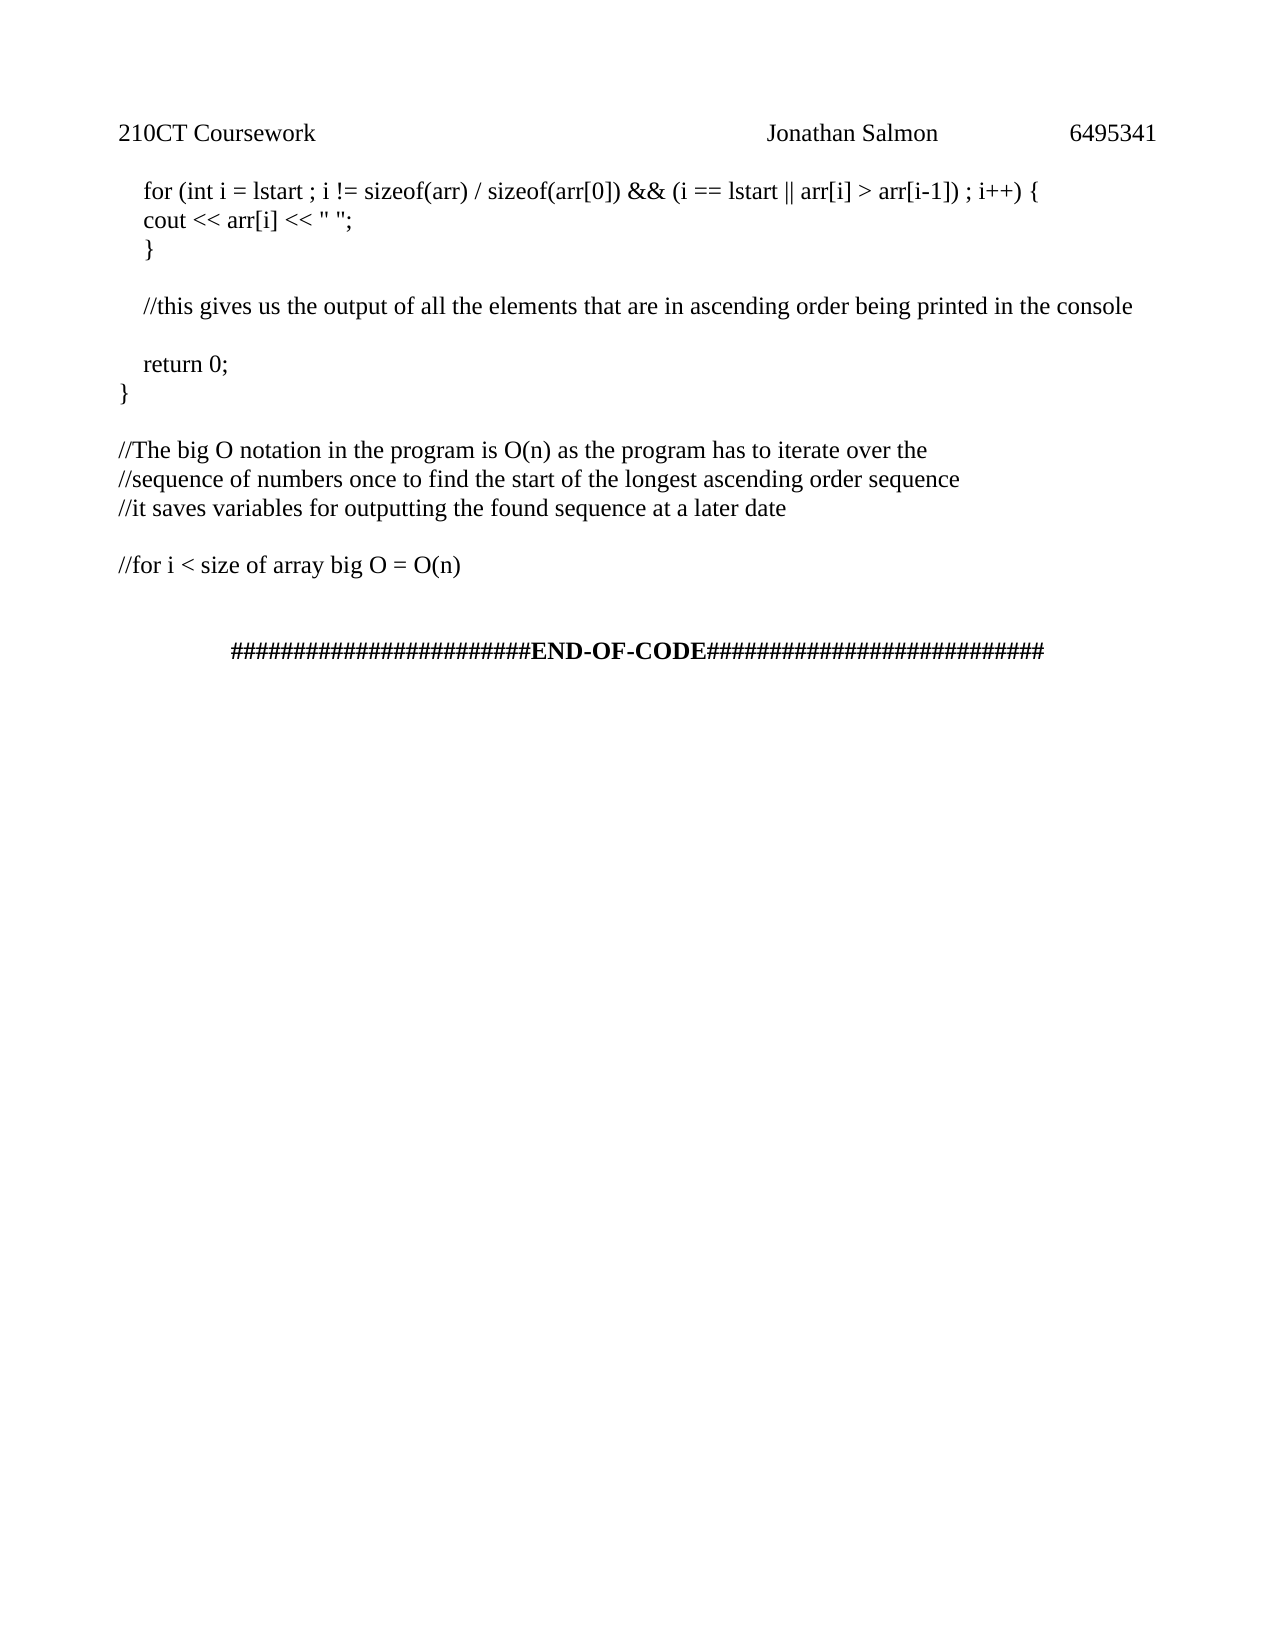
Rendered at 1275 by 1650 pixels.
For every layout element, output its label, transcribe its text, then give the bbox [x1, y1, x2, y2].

text } [118, 378, 1157, 406]
text } [118, 234, 1157, 263]
text ########################END-OF-CODE########################### [118, 636, 1157, 665]
text //for i < size of array big O = O(n) [118, 550, 1157, 579]
text //it saves variables for outputting the found sequence at a later date [118, 493, 1157, 521]
text cout << arr[i] << " "; [118, 205, 1157, 234]
text return 0; [118, 349, 1157, 378]
text //sequence of numbers once to find the start of the longest ascending order sequence [118, 464, 1157, 493]
text //The big O notation in the program is O(n) as the program has to iterate over the [118, 435, 1157, 464]
text for (int i = lstart ; i != sizeof(arr) / sizeof(arr[0]) && (i == lstart || arr[i] > arr[i-1]) ; i++) { [118, 176, 1157, 205]
text //this gives us the output of all the elements that are in ascending order being printed in the console [118, 291, 1157, 320]
